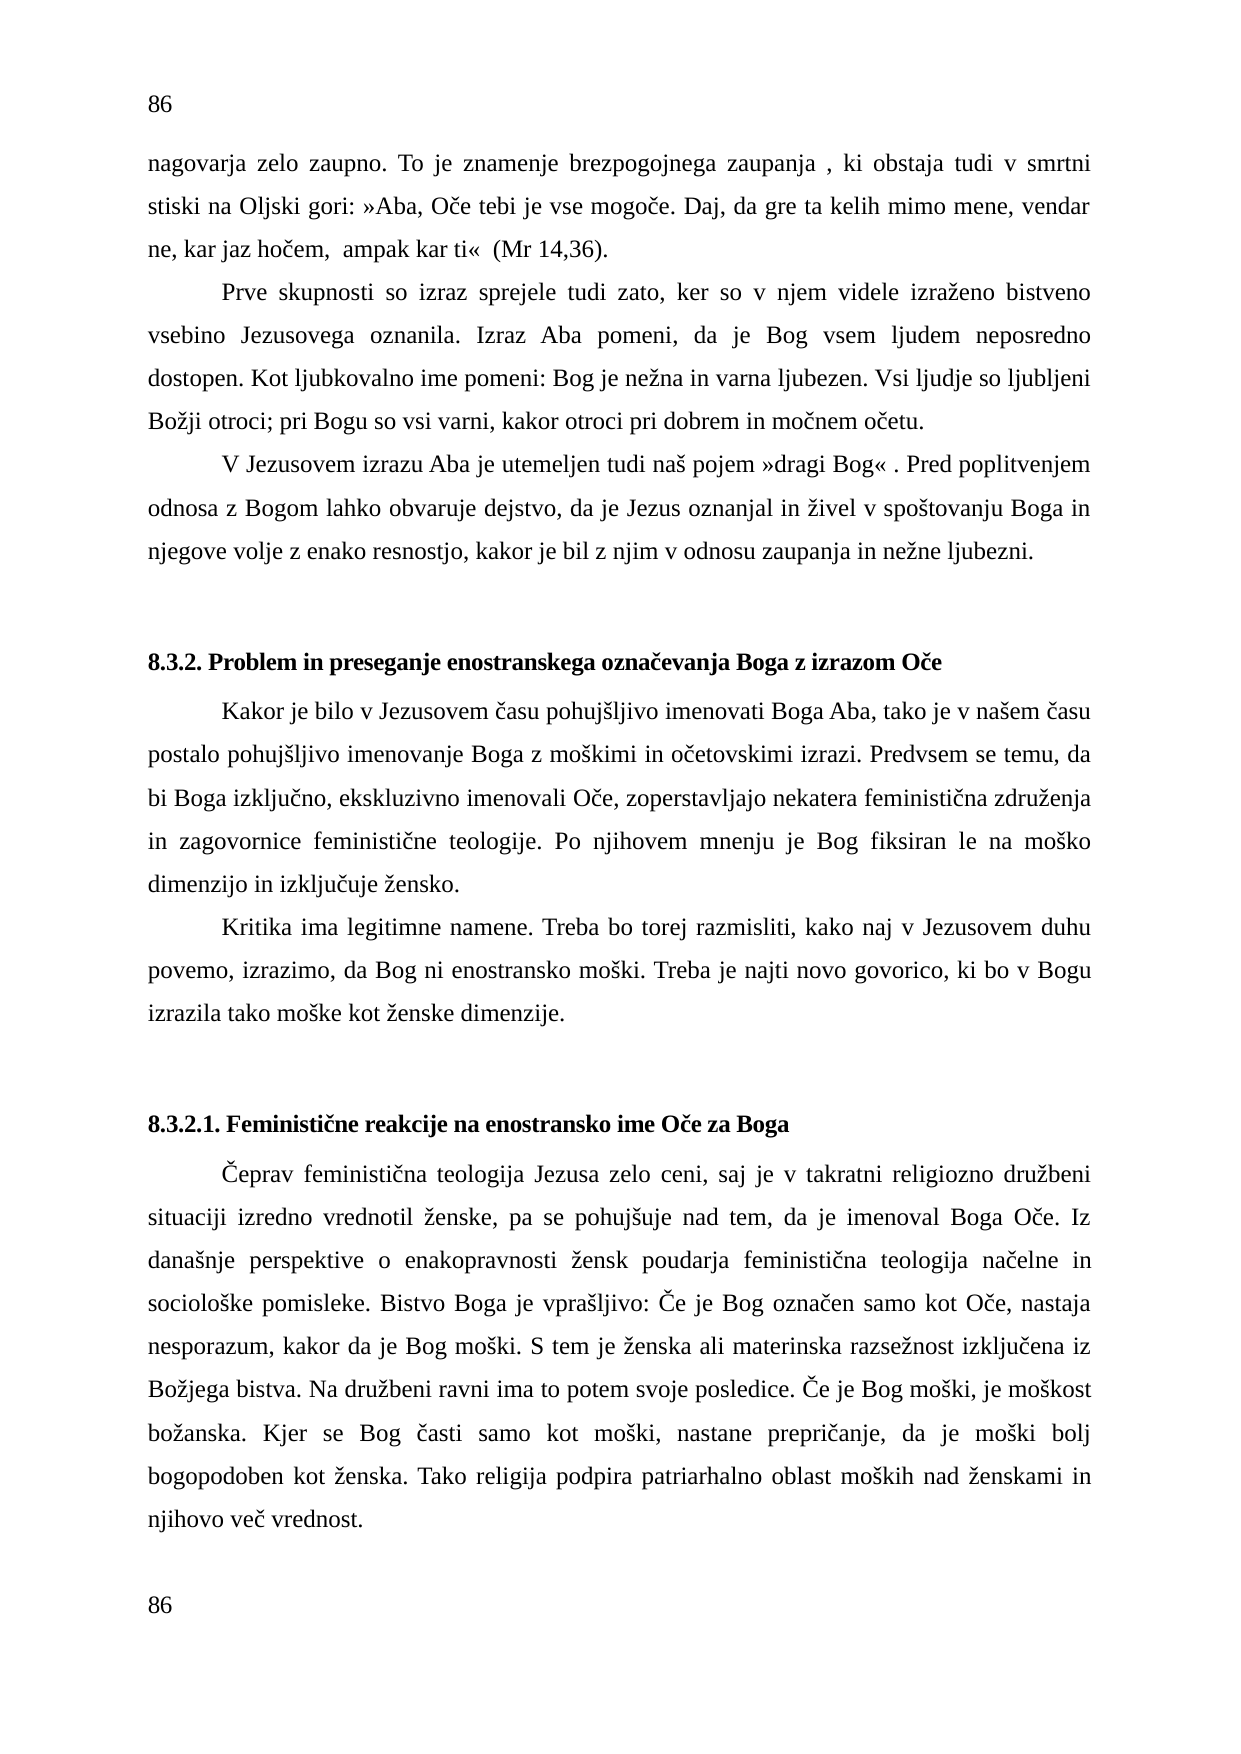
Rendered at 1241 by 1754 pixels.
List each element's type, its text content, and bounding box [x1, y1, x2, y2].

text nagovarja zelo zaupno. To je znamenje brezpogojnega zaupanja , ki obstaja tudi v smrtni stiski na Oljski gori: »Aba, Oče tebi je vse mogoče. Daj, da gre ta kelih mimo mene, vendar ne, kar jaz hočem, ampak kar ti« (Mr 14,36). [148, 148, 1092, 263]
subtitle 8.3.2. Problem in preseganje enostranskega označevanja Boga z izrazom Oče [148, 647, 1092, 676]
text Kakor je bilo v Jezusovem času pohujšljivo imenovati Boga Aba, tako je v našem času postalo pohujšljivo imenovanje Boga z moškimi in očetovskimi izrazi. Predvsem se temu, da bi Boga izključno, ekskluzivno imenovali Oče, zoperstavljajo nekatera feministična združenja in zagovornice feministične teologije. Po njihovem mnenju je Bog fiksiran le na moško dimenzijo in izključuje žensko. [148, 696, 1092, 898]
text Prve skupnosti so izraz sprejele tudi zato, ker so v njem videle izraženo bistveno vsebino Jezusovega oznanila. Izraz Aba pomeni, da je Bog vsem ljudem neposredno dostopen. Kot ljubkovalno ime pomeni: Bog je nežna in varna ljubezen. Vsi ljudje so ljubljeni Božji otroci; pri Bogu so vsi varni, kakor otroci pri dobrem in močnem očetu. [148, 277, 1092, 435]
text Čeprav feministična teologija Jezusa zelo ceni, saj je v takratni religiozno družbeni situaciji izredno vrednotil ženske, pa se pohujšuje nad tem, da je imenoval Boga Oče. Iz današnje perspektive o enakopravnosti žensk poudarja feministična teologija načelne in sociološke pomisleke. Bistvo Boga je vprašljivo: Če je Bog označen samo kot Oče, nastaja nesporazum, kakor da je Bog moški. S tem je ženska ali materinska razsežnost izključena iz Božjega bistva. Na družbeni ravni ima to potem svoje posledice. Če je Bog moški, je moškost božanska. Kjer se Bog časti samo kot moški, nastane prepričanje, da je moški bolj bogopodoben kot ženska. Tako religija podpira patriarhalno oblast moških nad ženskami in njihovo več vrednost. [148, 1159, 1092, 1533]
text V Jezusovem izrazu Aba je utemeljen tudi naš pojem »dragi Bog« . Pred poplitvenjem odnosa z Bogom lahko obvaruje dejstvo, da je Jezus oznanjal in živel v spoštovanju Boga in njegove volje z enako resnostjo, kakor je bil z njim v odnosu zaupanja in nežne ljubezni. [148, 449, 1092, 564]
subtitle 8.3.2.1. Feministične reakcije na enostransko ime Oče za Boga [148, 1109, 1092, 1138]
text Kritika ima legitimne namene. Treba bo torej razmisliti, kako naj v Jezusovem duhu povemo, izrazimo, da Bog ni enostransko moški. Treba je najti novo govorico, ki bo v Bogu izrazila tako moške kot ženske dimenzije. [148, 912, 1092, 1027]
